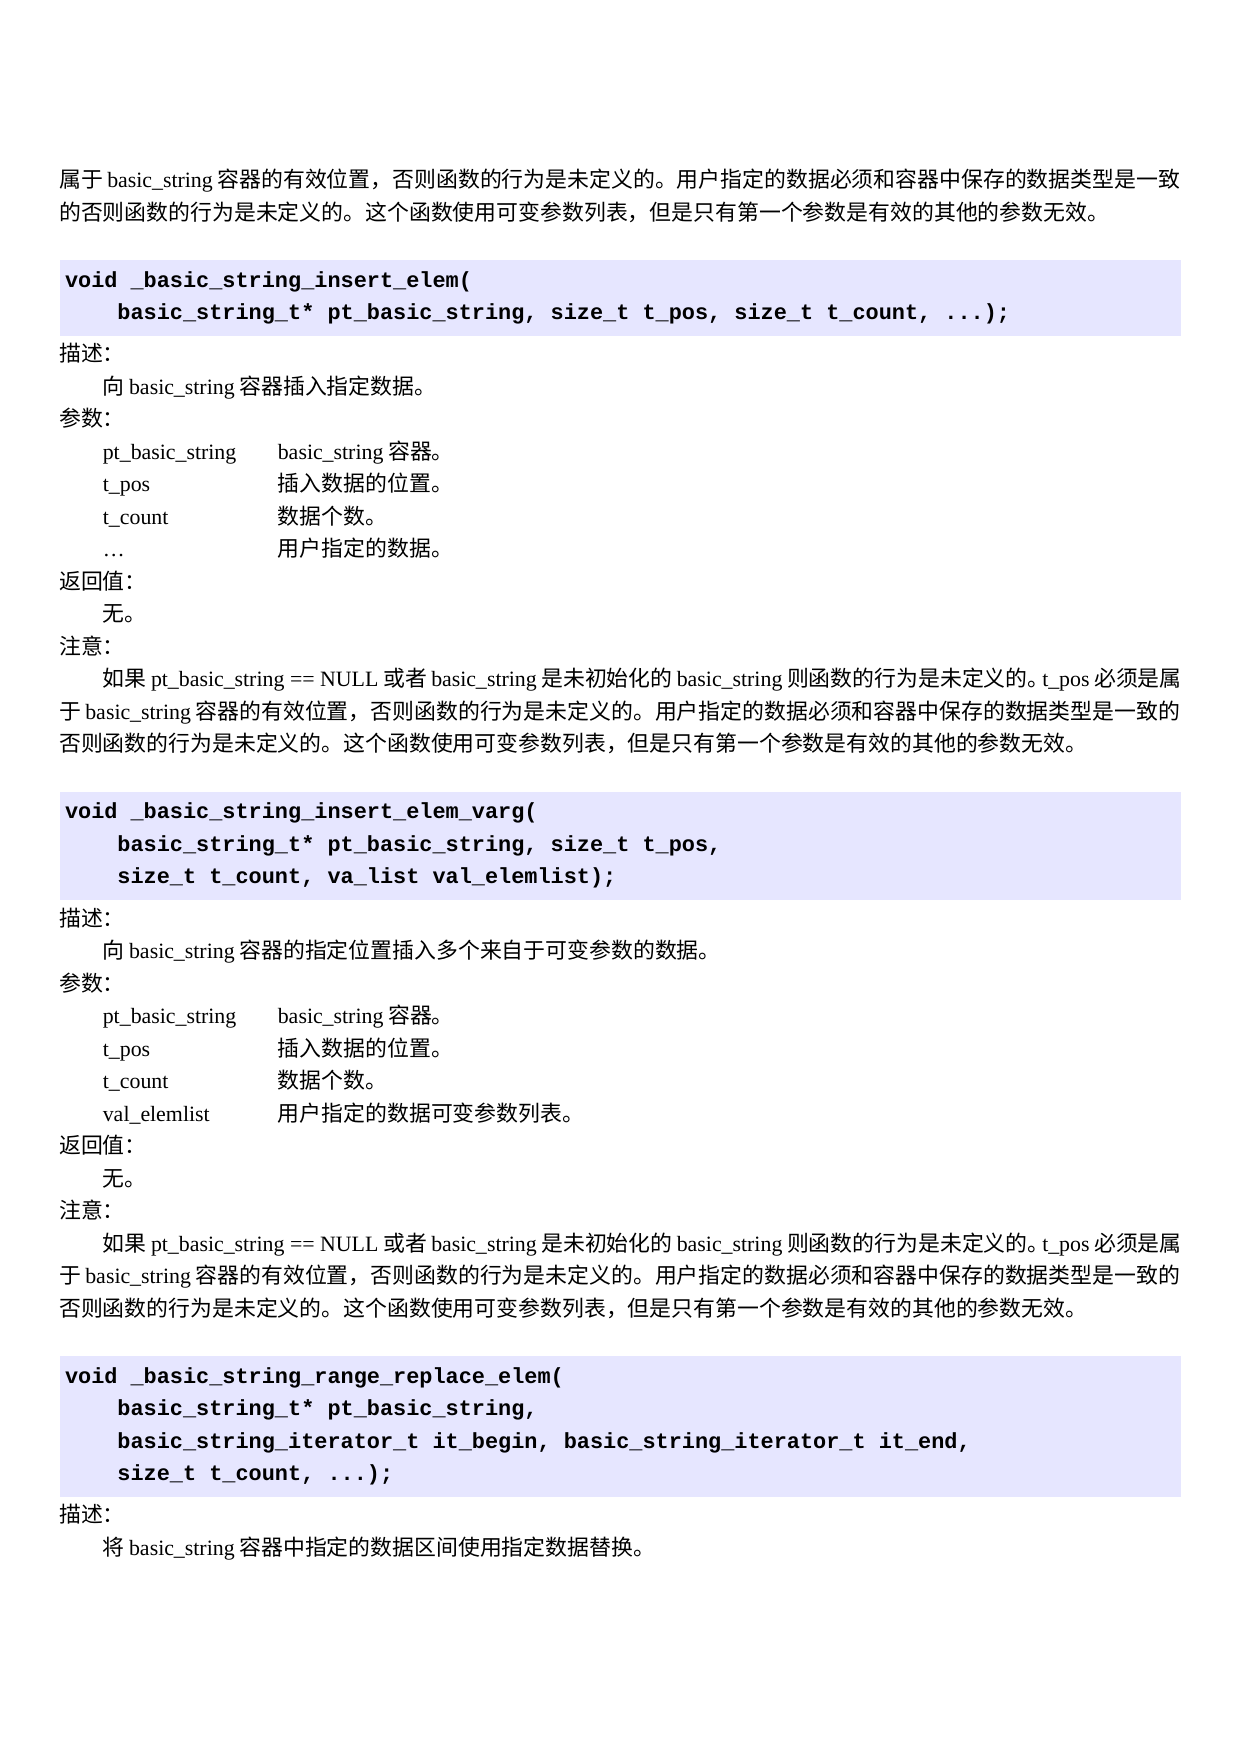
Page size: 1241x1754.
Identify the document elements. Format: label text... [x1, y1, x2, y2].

text 参数： [59, 401, 1181, 433]
table_header void _basic_string_insert_elem( basic_string_t* pt_basic_string, size_t t_pos, size_t t_count, ...); [60, 260, 1181, 336]
text val_elemlist 用户指定的数据可变参数列表。 [59, 1095, 1181, 1128]
text 返回值： [59, 1128, 1181, 1160]
text 注意： [59, 1193, 1181, 1225]
text 向basic_string容器插入指定数据。 [59, 368, 1181, 401]
text t_count 数据个数。 [59, 498, 1181, 531]
text 参数： [59, 965, 1181, 998]
table_header void _basic_string_range_replace_elem( basic_string_t* pt_basic_string, basic_string_iterator_t it_begin, basic_string_iterator_t it_end, size_t t_count, ...); [60, 1356, 1181, 1497]
text t_count 数据个数。 [59, 1063, 1181, 1095]
table_header void _basic_string_insert_elem_varg( basic_string_t* pt_basic_string, size_t t_pos, size_t t_count, va_list val_elemlist); [60, 792, 1181, 900]
text 注意： [59, 628, 1181, 661]
text 如果pt_basic_string == NULL或者basic_string是未初始化的basic_string则函数的行为是未定义的。t_pos必须是属于basic_string容器的有效位置，否则函数的行为是未定义的。用户指定的数据必须和容器中保存的数据类型是一致的否则函数的行为是未定义的。这个函数使用可变参数列表，但是只有第一个参数是有效的其他的参数无效。 [59, 1225, 1181, 1323]
text 无。 [59, 1160, 1181, 1193]
text 描述： [59, 901, 1181, 933]
text t_pos 插入数据的位置。 [59, 1030, 1181, 1063]
text 描述： [59, 337, 1181, 368]
text pt_basic_string basic_string容器。 [59, 998, 1181, 1030]
text 返回值： [59, 563, 1181, 596]
text 如果pt_basic_string == NULL或者basic_string是未初始化的basic_string则函数的行为是未定义的。t_pos必须是属于basic_string容器的有效位置，否则函数的行为是未定义的。用户指定的数据必须和容器中保存的数据类型是一致的否则函数的行为是未定义的。这个函数使用可变参数列表，但是只有第一个参数是有效的其他的参数无效。 [59, 661, 1181, 758]
text 向basic_string容器的指定位置插入多个来自于可变参数的数据。 [59, 933, 1181, 965]
text 描述： [59, 1498, 1181, 1529]
text 属于basic_string容器的有效位置，否则函数的行为是未定义的。用户指定的数据必须和容器中保存的数据类型是一致的否则函数的行为是未定义的。这个函数使用可变参数列表，但是只有第一个参数是有效的其他的参数无效。 [59, 162, 1181, 227]
text pt_basic_string basic_string容器。 [59, 433, 1181, 466]
text 将basic_string容器中指定的数据区间使用指定数据替换。 [59, 1529, 1181, 1562]
text 无。 [59, 596, 1181, 628]
text t_pos 插入数据的位置。 [59, 466, 1181, 498]
text … 用户指定的数据。 [59, 531, 1181, 563]
